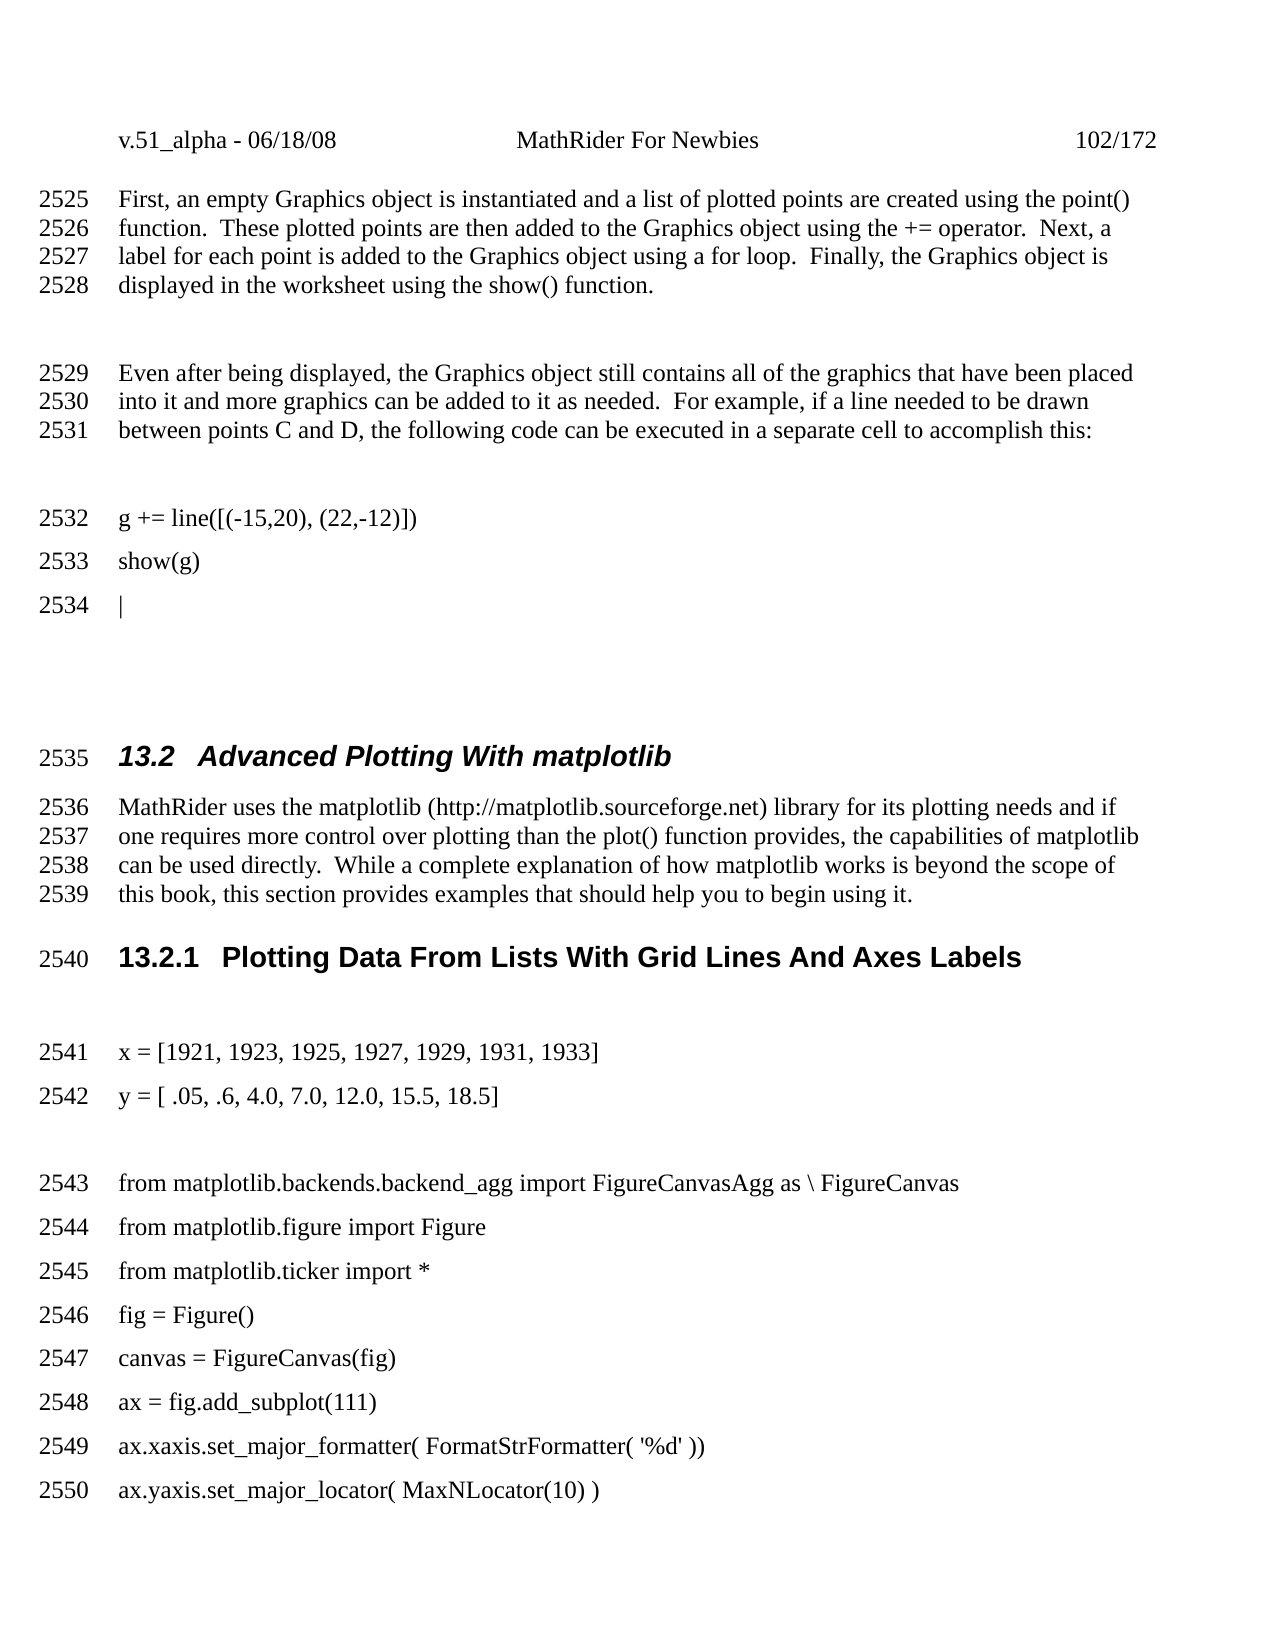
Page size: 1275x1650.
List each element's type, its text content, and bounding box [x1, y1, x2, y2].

text y = [ .05, .6, 4.0, 7.0, 12.0, 15.5, 18.5] [118, 1081, 1157, 1110]
text MathRider uses the matplotlib (http://matplotlib.sourceforge.net) library for its plotting needs and if one requires more control over plotting than the plot() function provides, the capabilities of matplotlib can be used directly. While a complete explanation of how matplotlib works is beyond the scope of this book, this section provides examples that should help you to begin using it. [118, 792, 1157, 907]
text First, an empty Graphics object is instantiated and a list of plotted points are created using the point() function. These plotted points are then added to the Graphics object using the += operator. Next, a label for each point is added to the Graphics object using a for loop. Finally, the Graphics object is displayed in the worksheet using the show() function. [118, 184, 1157, 299]
text x = [1921, 1923, 1925, 1927, 1929, 1931, 1933] [118, 1037, 1157, 1066]
text canvas = FigureCanvas(fig) [118, 1343, 1157, 1372]
subtitle Advanced Plotting With matplotlib [118, 739, 1157, 772]
text show(g) [118, 546, 1157, 575]
text g += line([(-15,20), (22,-12)]) [118, 503, 1157, 531]
text from matplotlib.figure import Figure [118, 1212, 1157, 1241]
text | [118, 590, 1157, 619]
text from matplotlib.backends.backend_agg import FigureCanvasAgg as \ FigureCanvas [118, 1168, 1157, 1197]
text fig = Figure() [118, 1300, 1157, 1328]
text from matplotlib.ticker import * [118, 1256, 1157, 1285]
text ax.yaxis.set_major_locator( MaxNLocator(10) ) [118, 1475, 1157, 1503]
text ax.xaxis.set_major_formatter( FormatStrFormatter( '%d' )) [118, 1431, 1157, 1460]
text Even after being displayed, the Graphics object still contains all of the graphics that have been placed into it and more graphics can be added to it as needed. For example, if a line needed to be drawn between points C and D, the following code can be executed in a separate cell to accomplish this: [118, 358, 1157, 444]
subtitle Plotting Data From Lists With Grid Lines And Axes Labels [118, 940, 1157, 973]
text ax = fig.add_subplot(111) [118, 1387, 1157, 1416]
